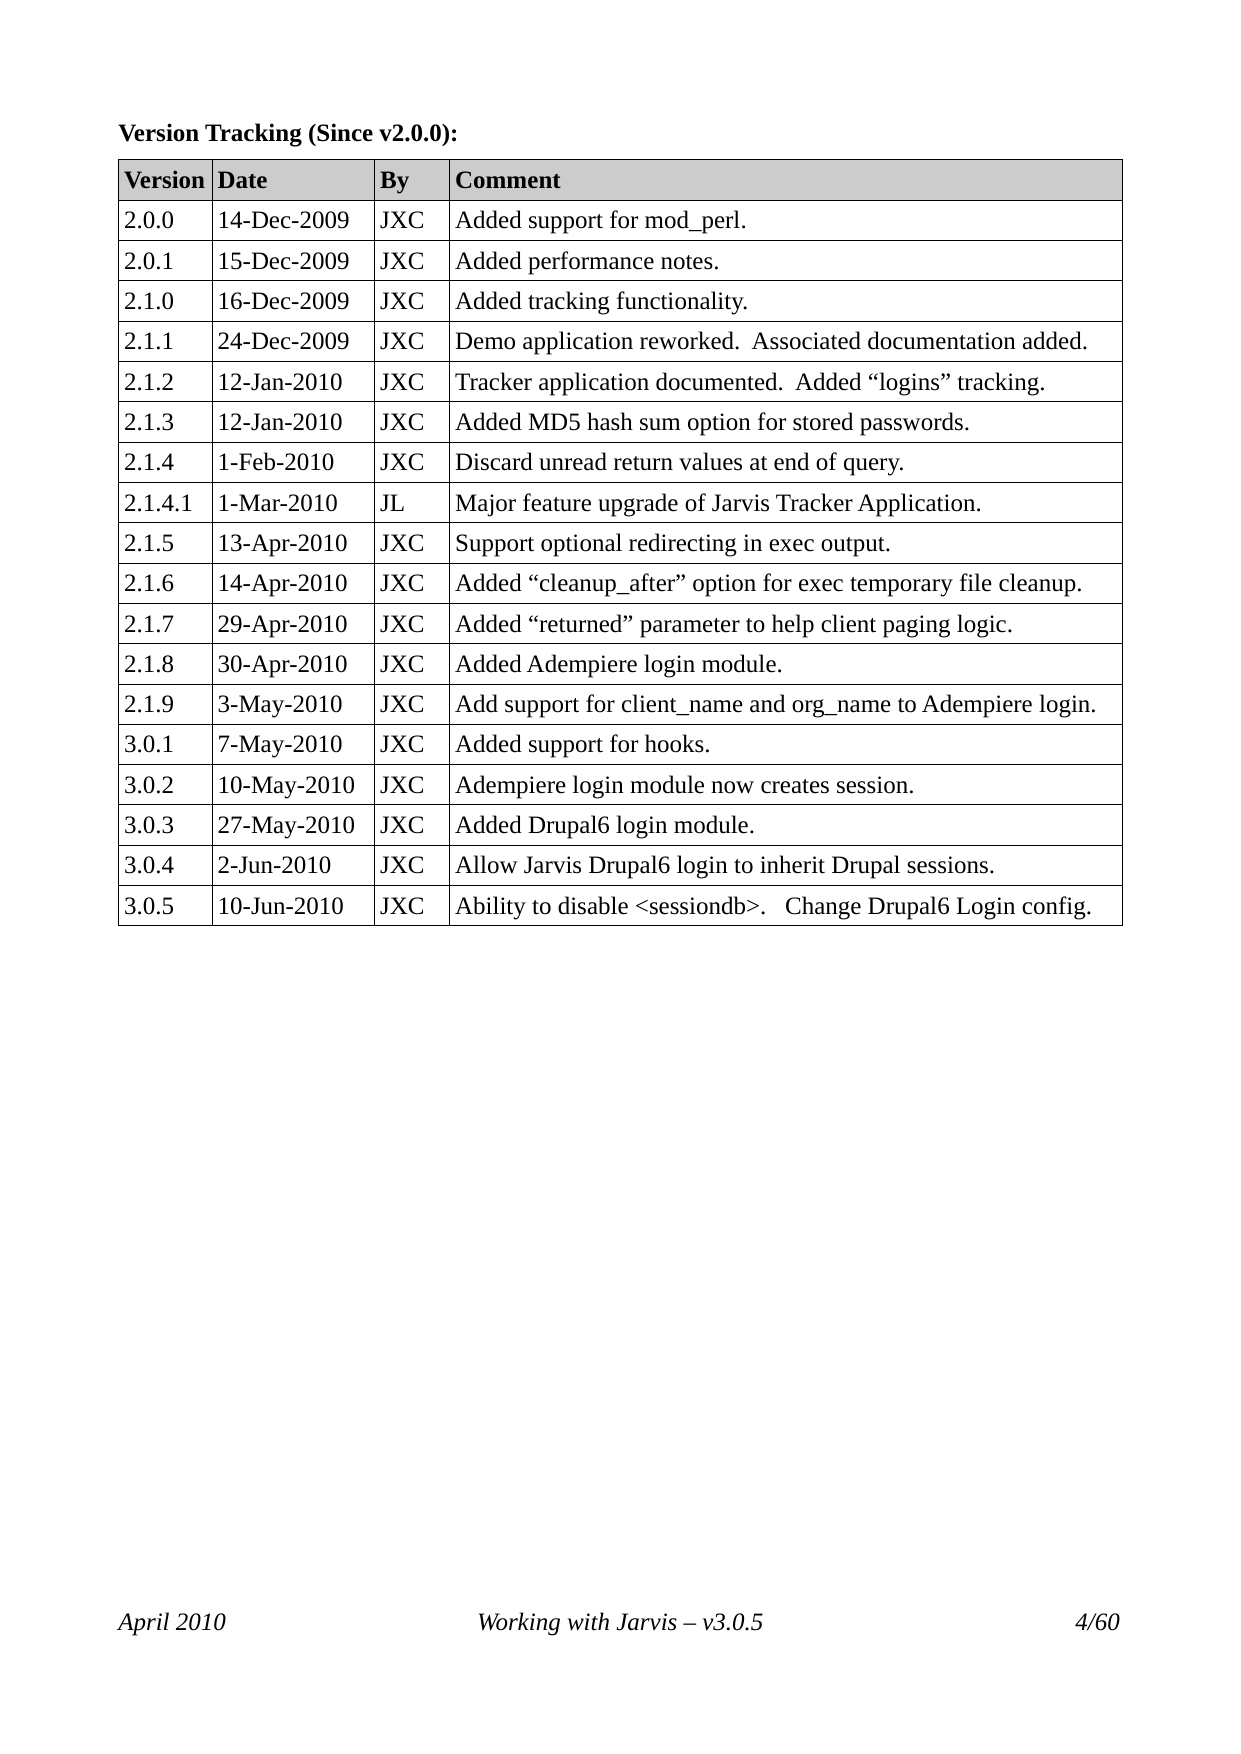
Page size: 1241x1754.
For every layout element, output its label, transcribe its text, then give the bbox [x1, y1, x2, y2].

table_cell 30-Apr-2010 [213, 644, 374, 683]
table_cell 1-Mar-2010 [213, 483, 374, 522]
table_cell JXC [375, 241, 449, 280]
table_cell JXC [375, 685, 449, 724]
text Version Tracking (Since v2.0.0): [118, 118, 1122, 147]
table_cell 3.0.1 [119, 725, 212, 764]
table_cell JXC [375, 201, 449, 240]
table_cell 2.1.7 [119, 604, 212, 643]
table_cell 10-Jun-2010 [213, 886, 374, 925]
table_cell Added “cleanup_after” option for exec temporary file cleanup. [450, 564, 1122, 603]
table_cell 2.0.0 [119, 201, 212, 240]
table_cell 2.1.4 [119, 443, 212, 482]
table_cell JXC [375, 281, 449, 321]
table_cell 29-Apr-2010 [213, 604, 374, 643]
table_cell Added performance notes. [450, 241, 1122, 280]
table_cell JXC [375, 402, 449, 442]
table_cell JXC [375, 846, 449, 885]
table_cell 2-Jun-2010 [213, 846, 374, 885]
table_cell Adempiere login module now creates session. [450, 765, 1122, 804]
table_cell Added “returned” parameter to help client paging logic. [450, 604, 1122, 643]
table_cell Added MD5 hash sum option for stored passwords. [450, 402, 1122, 442]
table_cell JXC [375, 765, 449, 804]
table_cell JXC [375, 443, 449, 482]
table_cell 2.1.4.1 [119, 483, 212, 522]
table_cell 7-May-2010 [213, 725, 374, 764]
table_cell Added support for hooks. [450, 725, 1122, 764]
table_cell 2.1.1 [119, 322, 212, 361]
table_cell Added tracking functionality. [450, 281, 1122, 321]
table_cell 15-Dec-2009 [213, 241, 374, 280]
table_cell Allow Jarvis Drupal6 login to inherit Drupal sessions. [450, 846, 1122, 885]
table_cell JXC [375, 725, 449, 764]
table_cell 2.1.0 [119, 281, 212, 321]
table_cell JXC [375, 362, 449, 401]
table_cell Tracker application documented. Added “logins” tracking. [450, 362, 1122, 401]
table_header Version [119, 160, 212, 200]
table_cell 3.0.4 [119, 846, 212, 885]
table_cell 2.1.8 [119, 644, 212, 683]
table_header Comment [450, 160, 1122, 200]
table_cell 3.0.2 [119, 765, 212, 804]
table_cell 24-Dec-2009 [213, 322, 374, 361]
table_cell 3-May-2010 [213, 685, 374, 724]
table_cell 3.0.3 [119, 805, 212, 845]
table_cell Ability to disable <sessiondb>. Change Drupal6 Login config. [450, 886, 1122, 925]
table_cell Added support for mod_perl. [450, 201, 1122, 240]
table_cell JXC [375, 805, 449, 845]
table_cell 10-May-2010 [213, 765, 374, 804]
table_cell Support optional redirecting in exec output. [450, 523, 1122, 562]
table_cell JXC [375, 322, 449, 361]
table_cell 3.0.5 [119, 886, 212, 925]
table_header Date [213, 160, 374, 200]
table_cell 2.1.5 [119, 523, 212, 562]
table_cell JXC [375, 523, 449, 562]
table_cell Add support for client_name and org_name to Adempiere login. [450, 685, 1122, 724]
table_cell 12-Jan-2010 [213, 402, 374, 442]
table_cell Added Drupal6 login module. [450, 805, 1122, 845]
table_cell JXC [375, 886, 449, 925]
table_cell JL [375, 483, 449, 522]
table_cell Discard unread return values at end of query. [450, 443, 1122, 482]
table_cell 14-Apr-2010 [213, 564, 374, 603]
table_cell 16-Dec-2009 [213, 281, 374, 321]
table_cell 2.1.3 [119, 402, 212, 442]
table_cell 27-May-2010 [213, 805, 374, 845]
table_cell Added Adempiere login module. [450, 644, 1122, 683]
table_cell Major feature upgrade of Jarvis Tracker Application. [450, 483, 1122, 522]
table_cell 13-Apr-2010 [213, 523, 374, 562]
table_cell Demo application reworked. Associated documentation added. [450, 322, 1122, 361]
table_cell JXC [375, 644, 449, 683]
table_cell JXC [375, 604, 449, 643]
table_cell 14-Dec-2009 [213, 201, 374, 240]
table_cell 2.1.2 [119, 362, 212, 401]
table_header By [375, 160, 449, 200]
table_cell 2.1.6 [119, 564, 212, 603]
table_cell 12-Jan-2010 [213, 362, 374, 401]
table_cell 2.1.9 [119, 685, 212, 724]
table_cell 1-Feb-2010 [213, 443, 374, 482]
table_cell 2.0.1 [119, 241, 212, 280]
table_cell JXC [375, 564, 449, 603]
